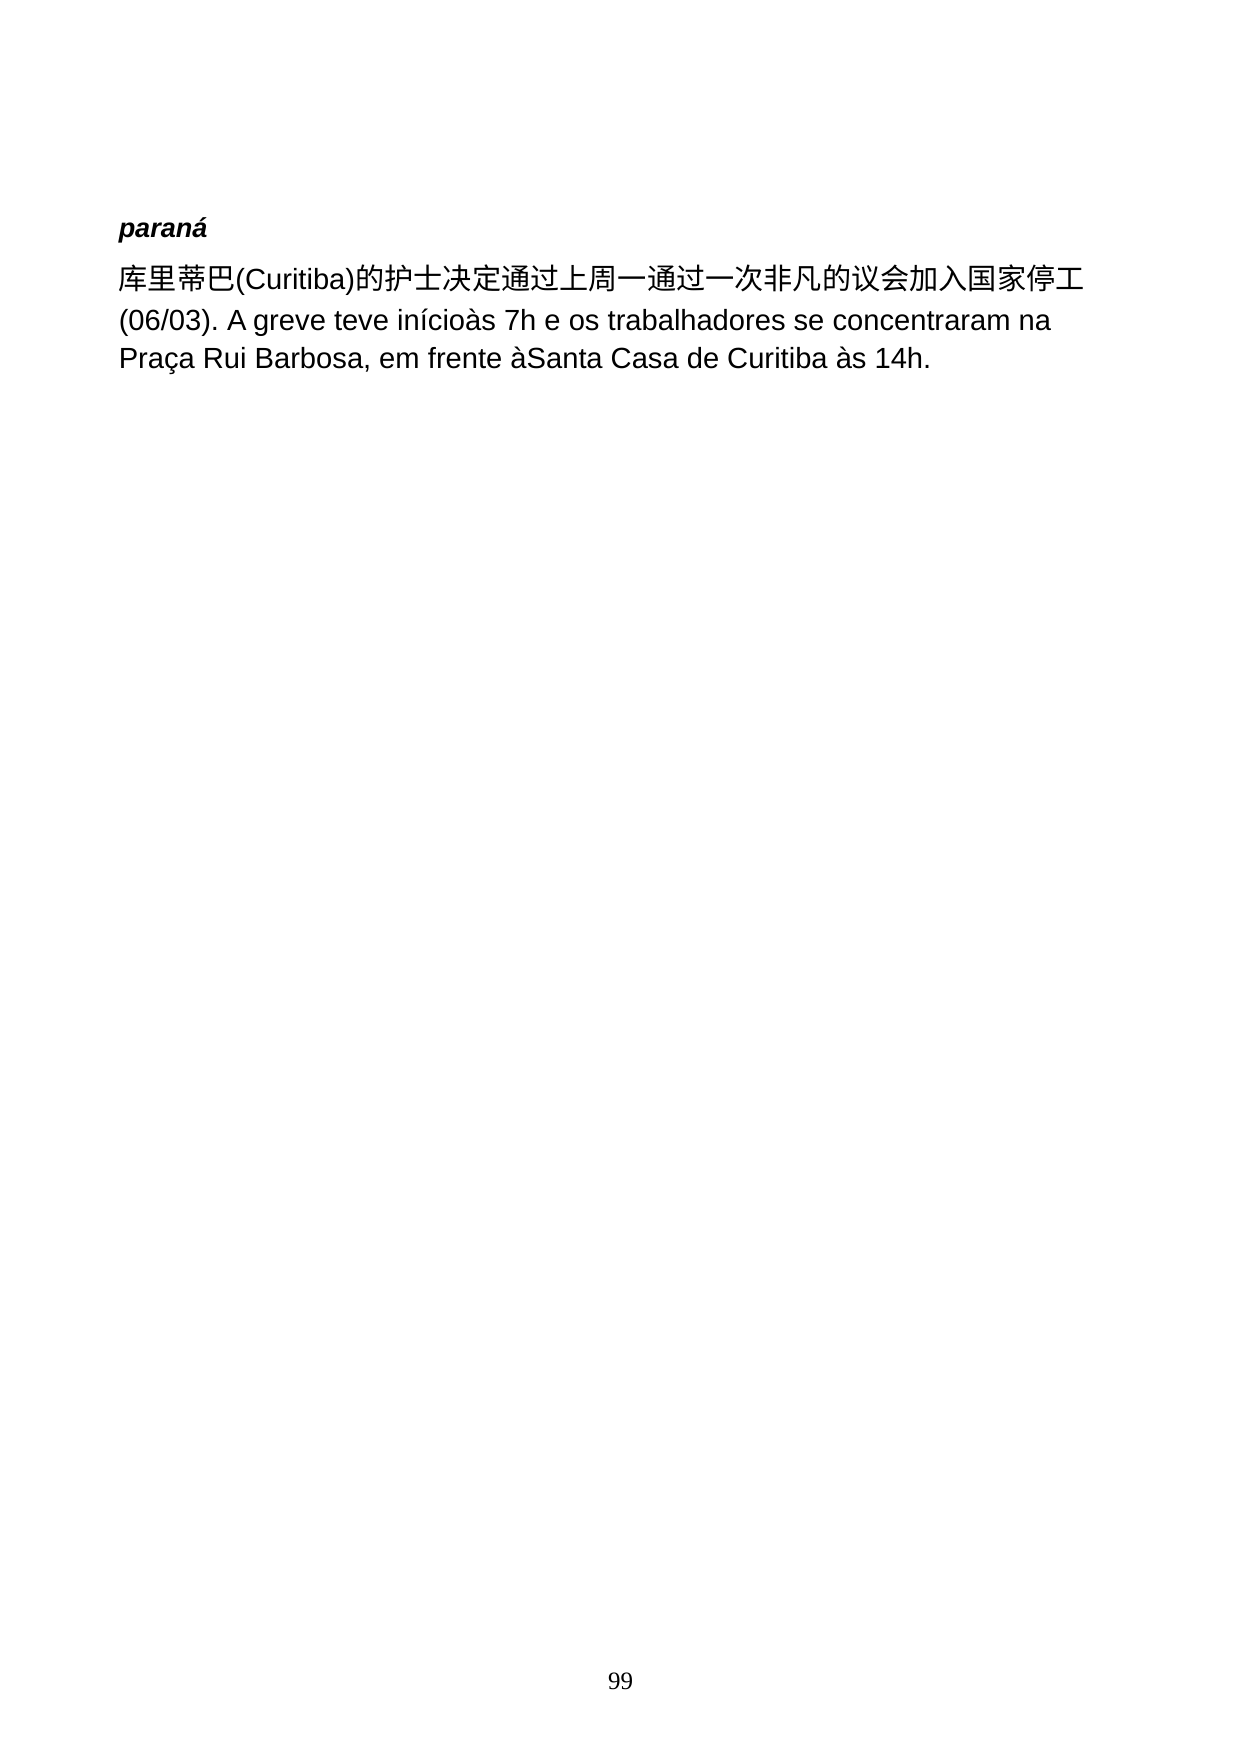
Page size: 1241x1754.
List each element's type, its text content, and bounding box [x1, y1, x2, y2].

text 库里蒂巴(Curitiba)的护士决定通过上周一通过一次非凡的议会加入国家停工(06/03). A greve teve inícioàs 7h e os trabalhadores se concentraram na Praça Rui Barbosa, em frente àSanta Casa de Curitiba às 14h. [118, 255, 1122, 375]
subtitle paraná [118, 212, 1122, 243]
